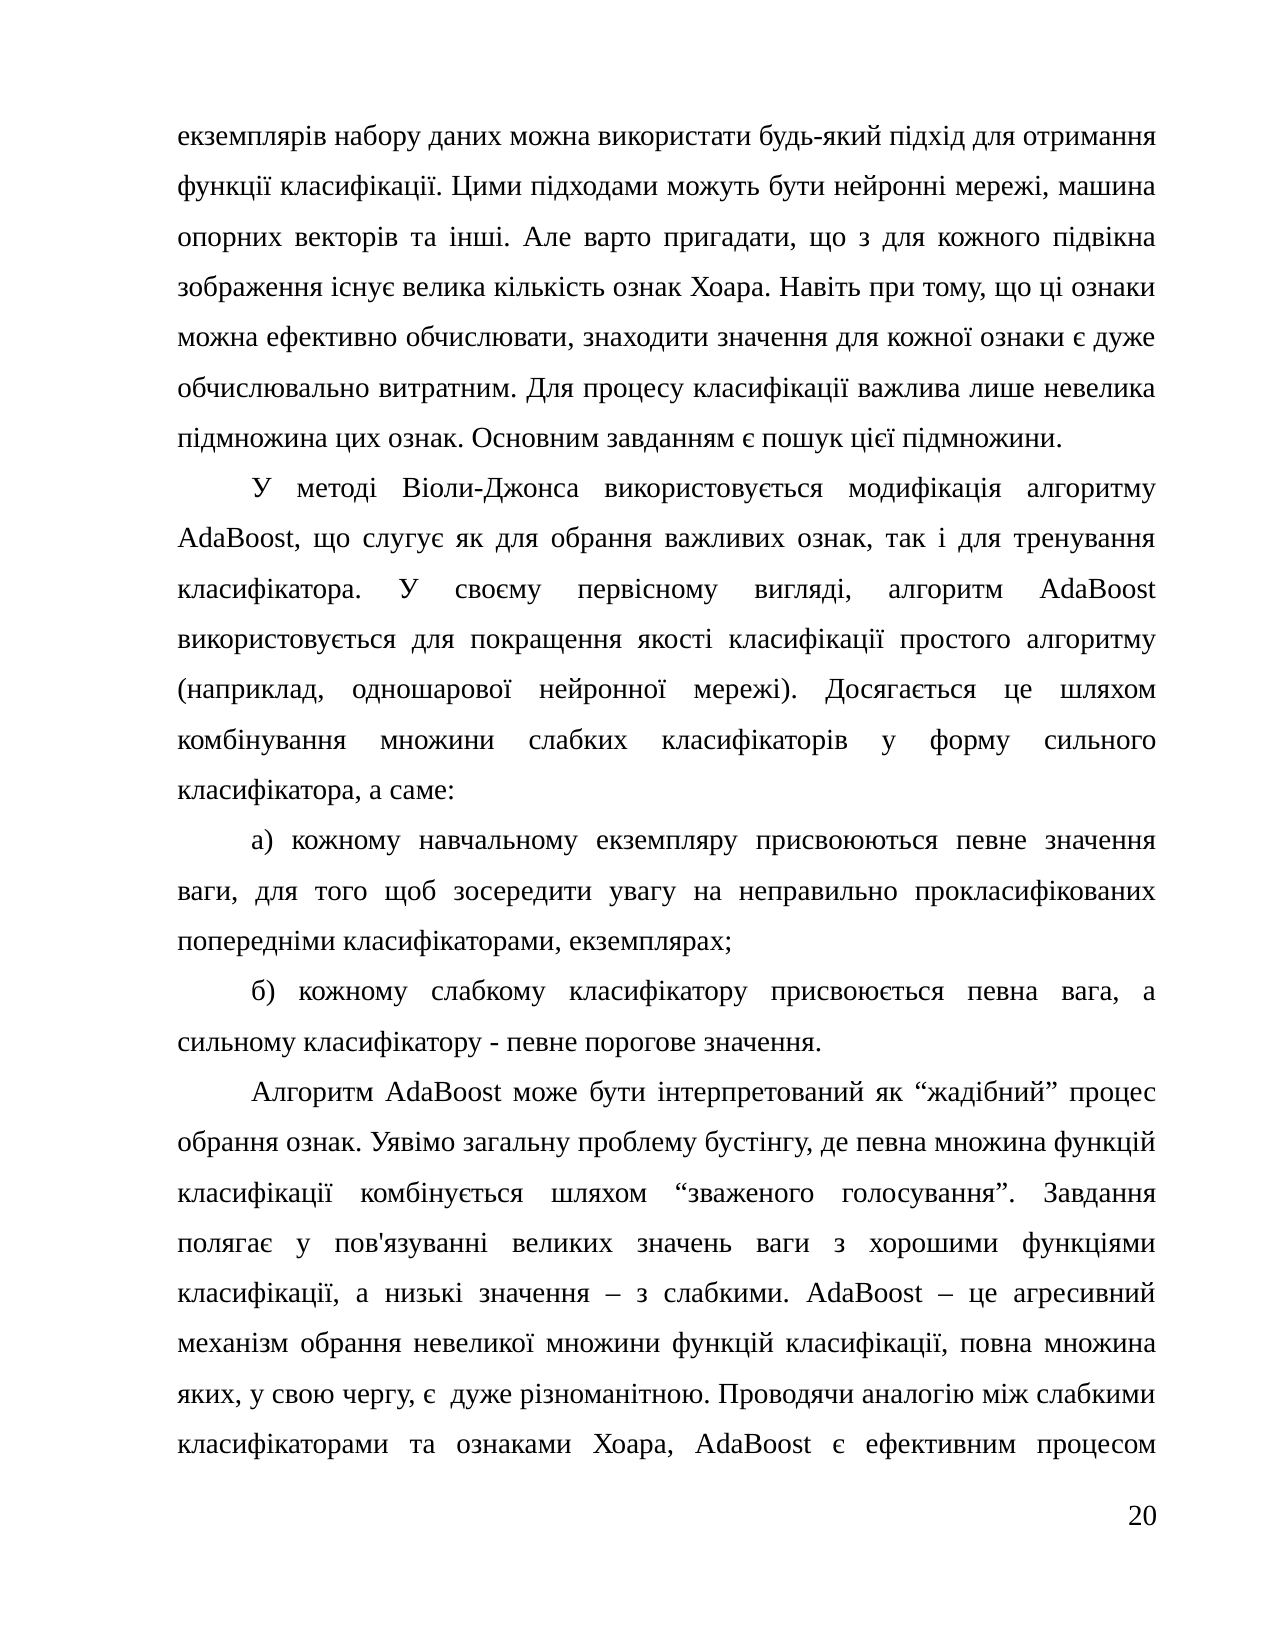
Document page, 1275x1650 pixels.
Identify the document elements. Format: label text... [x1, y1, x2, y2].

text екземплярів набору даних можна використати будь-який підхід для отримання функції класифікації. Цими підходами можуть бути нейронні мережі, машина опорних векторів та інші. Але варто пригадати, що з для кожного підвікна зображення існує велика кількість ознак Хоара. Навіть при тому, що ці ознаки можна ефективно обчислювати, знаходити значення для кожної ознаки є дуже обчислювально витратним. Для процесу класифікації важлива лише невелика підмножина цих ознак. Основним завданням є пошук цієї підмножини. [177, 118, 1157, 453]
text Алгоритм AdaBoost може бути інтерпретований як “жадібний” процес обрання ознак. Уявімо загальну проблему бустінгу, де певна множина функцій класифікації комбінується шляхом “зваженого голосування”. Завдання полягає у пов'язуванні великих значень ваги з хорошими функціями класифікації, а низькі значення – з слабкими. AdaBoost – це агресивний механізм обрання невеликої множини функцій класифікації, повна множина яких, у свою чергу, є дуже різноманітною. Проводячи аналогію між слабкими класифікаторами та ознаками Хоара, AdaBoost є ефективним процесом [177, 1074, 1157, 1460]
text б) кожному слабкому класифікатору присвоюється певна вага, а сильному класифікатору - певне порогове значення. [177, 973, 1157, 1057]
text У методі Віоли-Джонса використовується модифікація алгоритму AdaBoost, що слугує як для обрання важливих ознак, так і для тренування класифікатора. У своєму первісному вигляді, алгоритм AdaBoost використовується для покращення якості класифікації простого алгоритму (наприклад, одношарової нейронної мережі). Досягається це шляхом комбінування множини слабких класифікаторів у форму сильного класифікатора, а саме: [177, 470, 1157, 806]
text а) кожному навчальному екземпляру присвоюються певне значення ваги, для того щоб зосередити увагу на неправильно прокласифікованих попередніми класифікаторами, екземплярах; [177, 822, 1157, 957]
